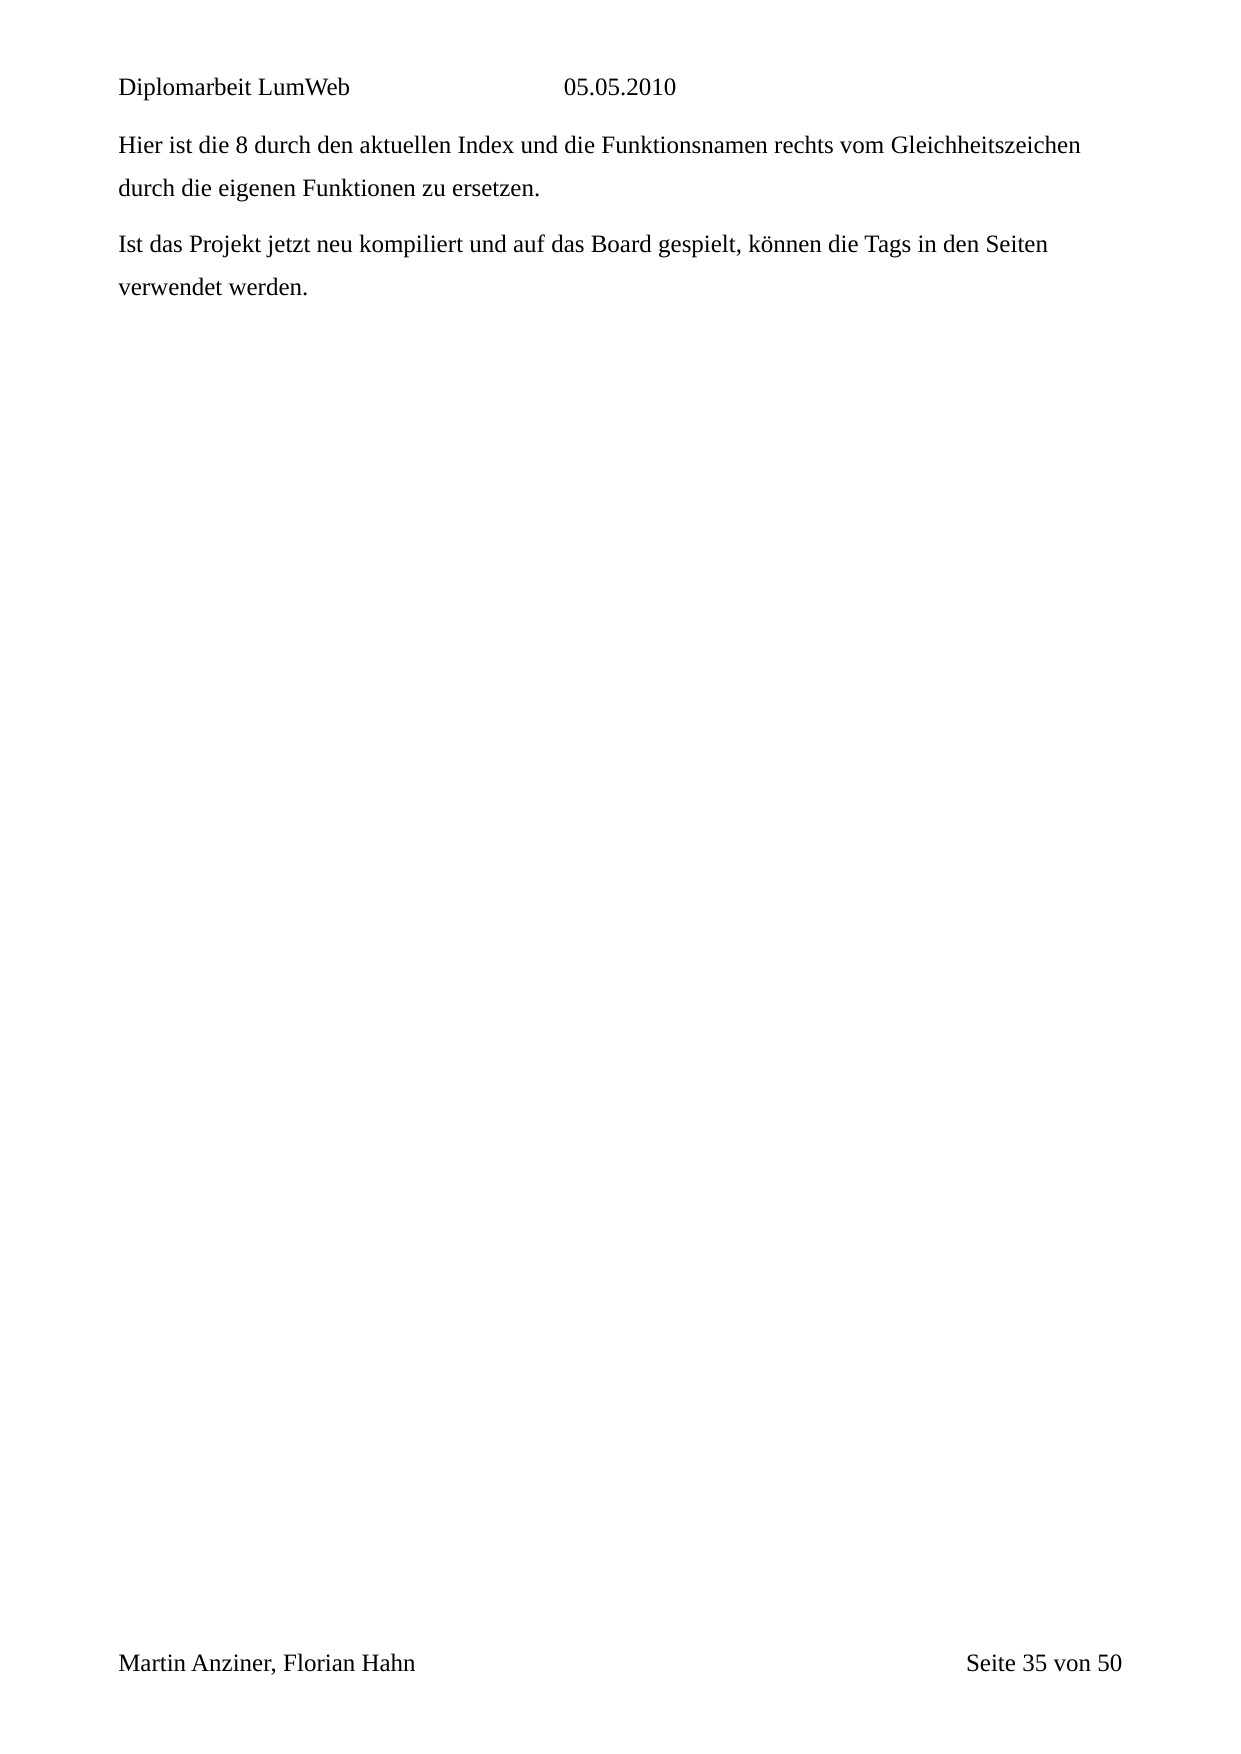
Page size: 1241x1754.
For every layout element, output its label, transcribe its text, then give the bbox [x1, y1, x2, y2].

text Ist das Projekt jetzt neu kompiliert und auf das Board gespielt, können die Tags in den Seiten verwendet werden. [118, 229, 1122, 301]
text Hier ist die 8 durch den aktuellen Index und die Funktionsnamen rechts vom Gleichheitszeichen durch die eigenen Funktionen zu ersetzen. [118, 130, 1122, 202]
